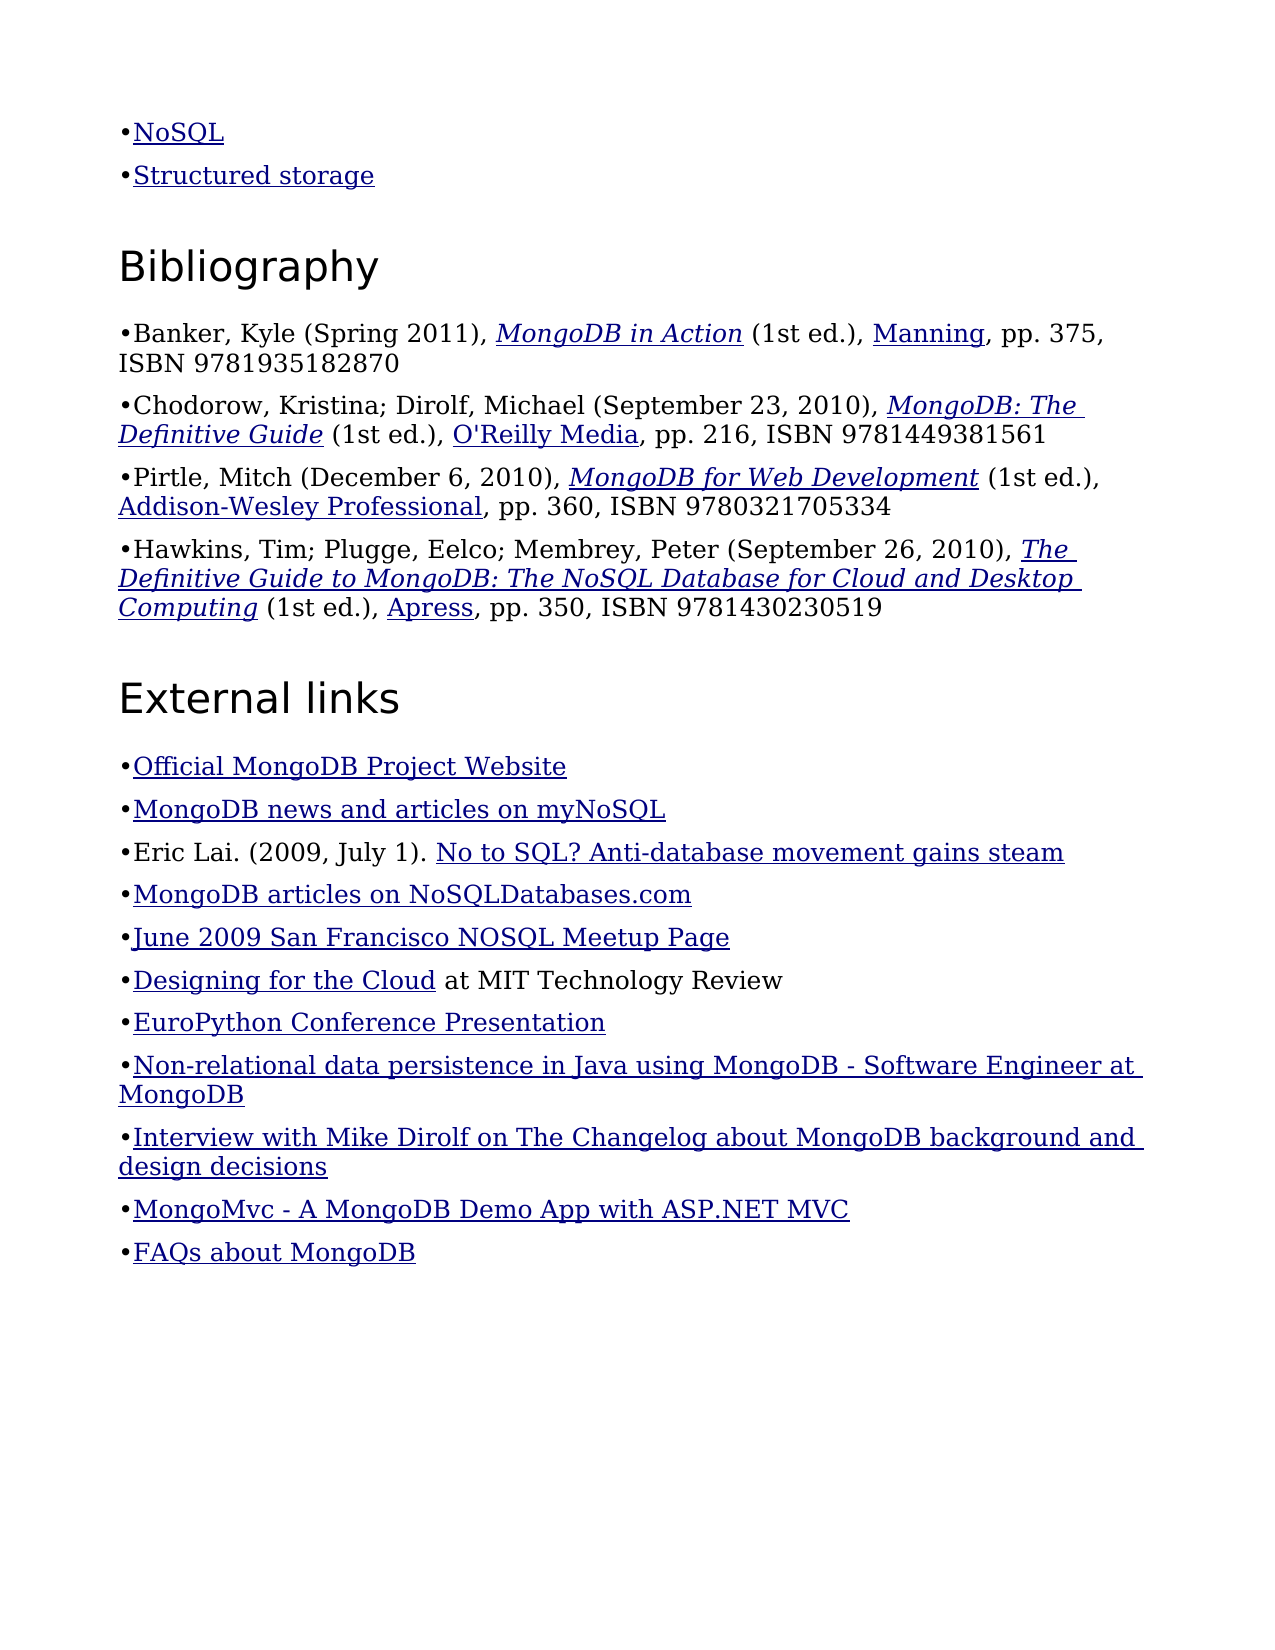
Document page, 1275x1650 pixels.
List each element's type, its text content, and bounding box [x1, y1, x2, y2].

subtitle External links [118, 675, 1157, 724]
list Eric Lai. (2009, July 1). No to SQL? Anti-database movement gains steam [118, 838, 1157, 867]
list EuroPython Conference Presentation [118, 1008, 1157, 1038]
list Non-relational data persistence in Java using MongoDB - Software Engineer at MongoDB [118, 1051, 1157, 1109]
list Chodorow, Kristina; Dirolf, Michael (September 23, 2010), MongoDB: The Definitive Guide (1st ed.), O'Reilly Media, pp. 216, ISBN 9781449381561 [118, 391, 1157, 450]
subtitle Bibliography [118, 242, 1157, 291]
list FAQs about MongoDB [118, 1238, 1157, 1267]
list Official MongoDB Project Website [118, 752, 1157, 781]
list MongoMvc - A MongoDB Demo App with ASP.NET MVC [118, 1195, 1157, 1224]
list MongoDB articles on NoSQLDatabases.com [118, 880, 1157, 909]
list MongoDB news and articles on myNoSQL [118, 795, 1157, 824]
list Structured storage [118, 161, 1157, 190]
list Hawkins, Tim; Plugge, Eelco; Membrey, Peter (September 26, 2010), The Definitive Guide to MongoDB: The NoSQL Database for Cloud and Desktop Computing (1st ed.), Apress, pp. 350, ISBN 9781430230519 [118, 535, 1157, 623]
list Interview with Mike Dirolf on The Changelog about MongoDB background and design decisions [118, 1123, 1157, 1181]
list Banker, Kyle (Spring 2011), MongoDB in Action (1st ed.), Manning, pp. 375, ISBN 9781935182870 [118, 319, 1157, 378]
list NoSQL [118, 118, 1157, 147]
list June 2009 San Francisco NOSQL Meetup Page [118, 923, 1157, 952]
list Pirtle, Mitch (December 6, 2010), MongoDB for Web Development (1st ed.), Addison-Wesley Professional, pp. 360, ISBN 9780321705334 [118, 463, 1157, 522]
list Designing for the Cloud at MIT Technology Review [118, 966, 1157, 995]
